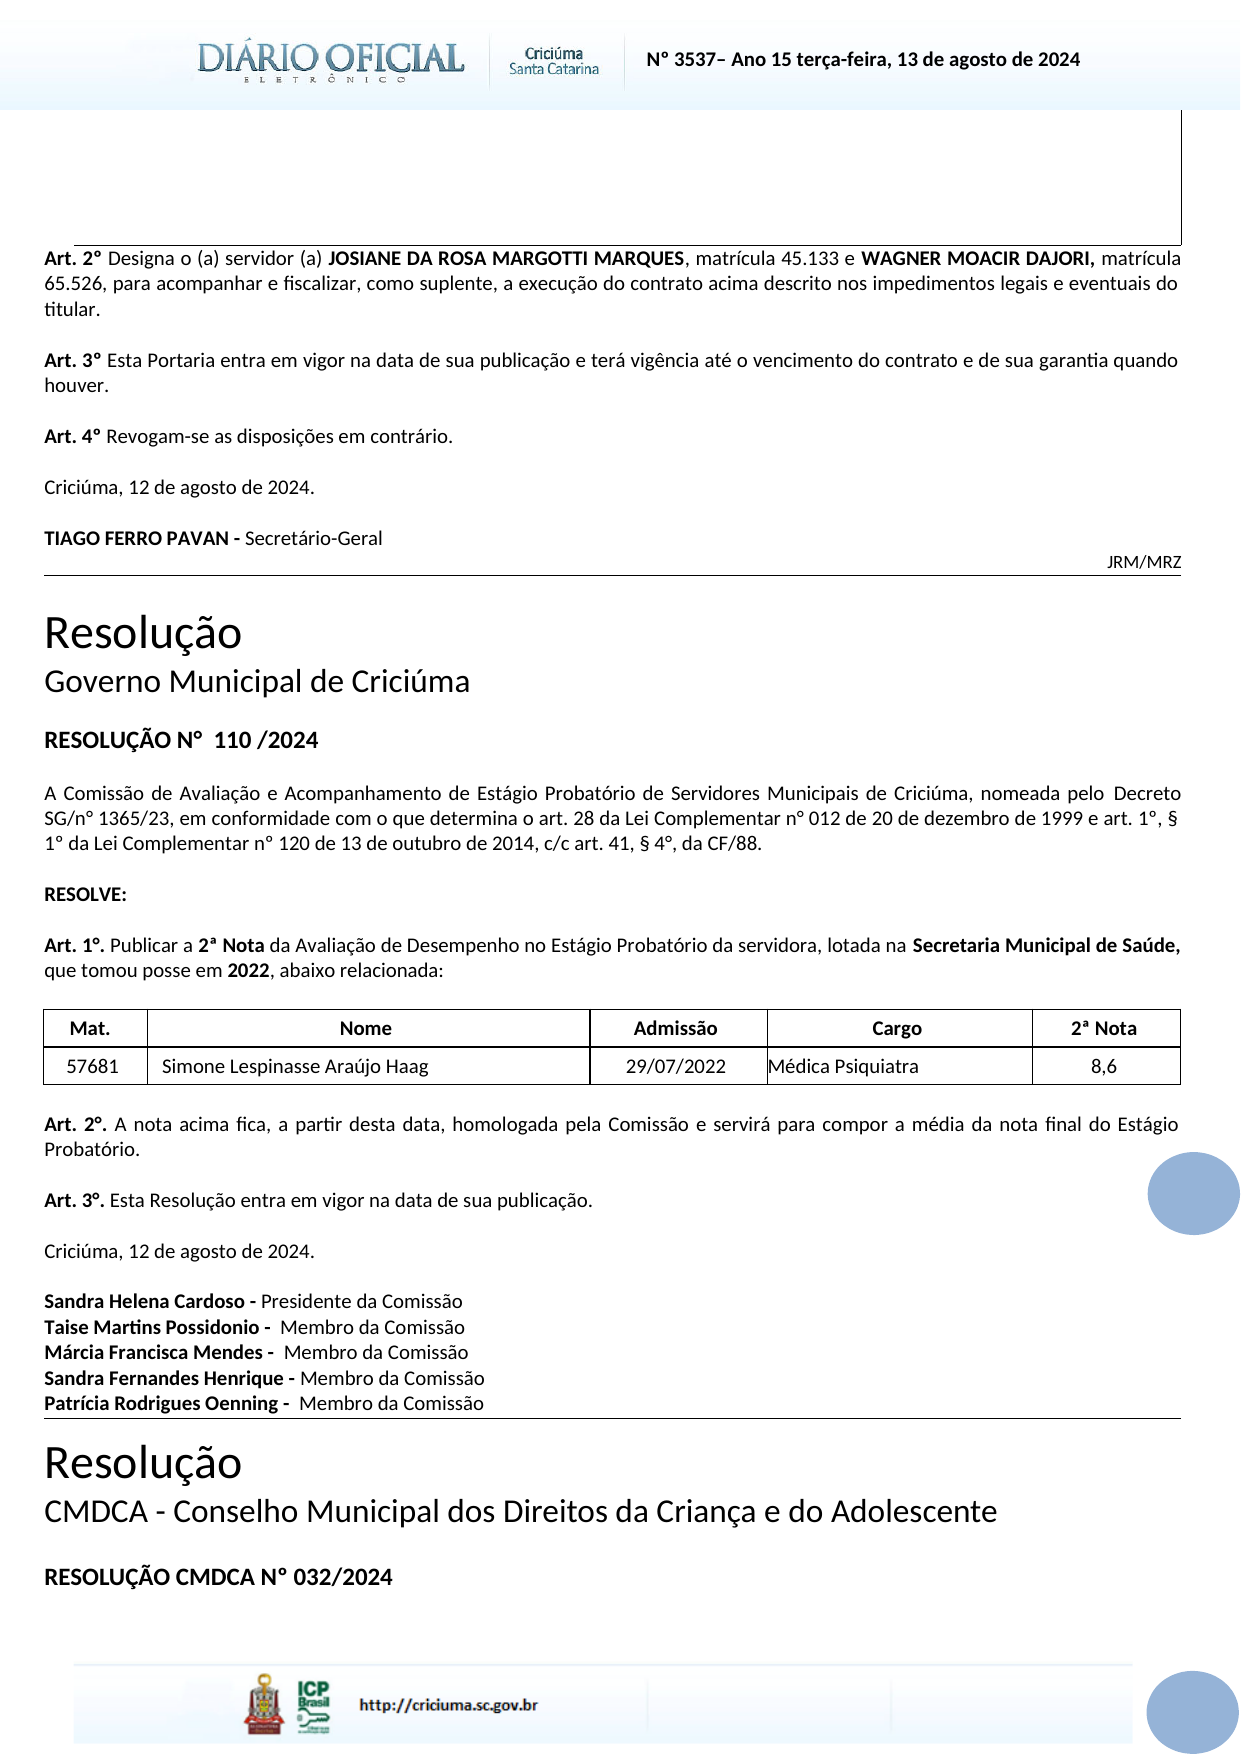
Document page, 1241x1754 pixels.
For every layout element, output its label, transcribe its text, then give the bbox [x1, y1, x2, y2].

text RESOLUÇÃO N° 110 /2024 [44, 724, 1181, 754]
list Governo Municipal de Criciúma [44, 660, 1181, 701]
list Resolução [44, 602, 1181, 660]
text JRM/MRZ [44, 550, 1181, 575]
text Art. 3°. Esta Resolução entra em vigor na data de sua publicação. [44, 1187, 1152, 1212]
table_cell 57681 [44, 1048, 147, 1084]
text Patrícia Rodrigues Oenning - Membro da Comissão [44, 1390, 1181, 1418]
list Resolução [44, 1432, 1181, 1490]
text Sandra Helena Cardoso - Presidente da Comissão [44, 1289, 1181, 1314]
table_header Admissão [591, 1010, 767, 1046]
table_cell Médica Psiquiatra [768, 1048, 1032, 1084]
text Sandra Fernandes Henrique - Membro da Comissão [44, 1365, 1181, 1390]
table_header 2ª Nota [1033, 1010, 1180, 1046]
text A Comissão de Avaliação e Acompanhamento de Estágio Probatório de Servidores Municipais de Criciúma, nomeada pelo Decreto SG/n° 1365/23, em conformidade com o que determina o art. 28 da Lei Complementar n° 012 de 20 de dezembro de 1999 e art. 1º, § 1º da Lei Complementar nº 120 de 13 de outubro de 2014, c/c art. 41, § 4°, da CF/88. [44, 780, 1181, 856]
table_header Cargo [768, 1010, 1032, 1046]
text Taise Martins Possidonio - Membro da Comissão [44, 1314, 1181, 1339]
text RESOLVE: [44, 881, 1181, 907]
text Art. 1°. Publicar a 2ª Nota da Avaliação de Desempenho no Estágio Probatório da servidora, lotada na Secretaria Municipal de Saúde, que tomou posse em 2022, abaixo relacionada: [44, 932, 1181, 983]
text Criciúma, 12 de agosto de 2024. [44, 1238, 1181, 1263]
text Criciúma, 12 de agosto de 2024. [44, 474, 1181, 499]
table_header Mat. [44, 1010, 147, 1046]
text CMDCA - Conselho Municipal dos Direitos da Criança e do Adolescente [44, 1490, 1181, 1531]
table_cell 8,6 [1033, 1048, 1180, 1084]
table_cell Simone Lespinasse Araújo Haag [148, 1048, 589, 1084]
table_header Nome [148, 1010, 589, 1046]
text Art. 2°. A nota acima fica, a partir desta data, homologada pela Comissão e servirá para compor a média da nota final do Estágio Probatório. [44, 1111, 1181, 1162]
text Art. 2º Designa o (a) servidor (a) JOSIANE DA ROSA MARGOTTI MARQUES, matrícula 45.133 e WAGNER MOACIR DAJORI, matrícula 65.526, para acompanhar e fiscalizar, como suplente, a execução do contrato acima descrito nos impedimentos legais e eventuais do titular. [44, 245, 1181, 321]
text TIAGO FERRO PAVAN - Secretário-Geral [44, 525, 1181, 550]
text RESOLUÇÃO CMDCA Nº 032/2024 [44, 1561, 1181, 1592]
text Art. 4º Revogam-se as disposições em contrário. [44, 423, 1181, 448]
text Art. 3º Esta Portaria entra em vigor na data de sua publicação e terá vigência até o vencimento do contrato e de sua garantia quando houver. [44, 347, 1181, 398]
text Márcia Francisca Mendes - Membro da Comissão [44, 1339, 1181, 1365]
table_cell 29/07/2022 [591, 1048, 767, 1084]
